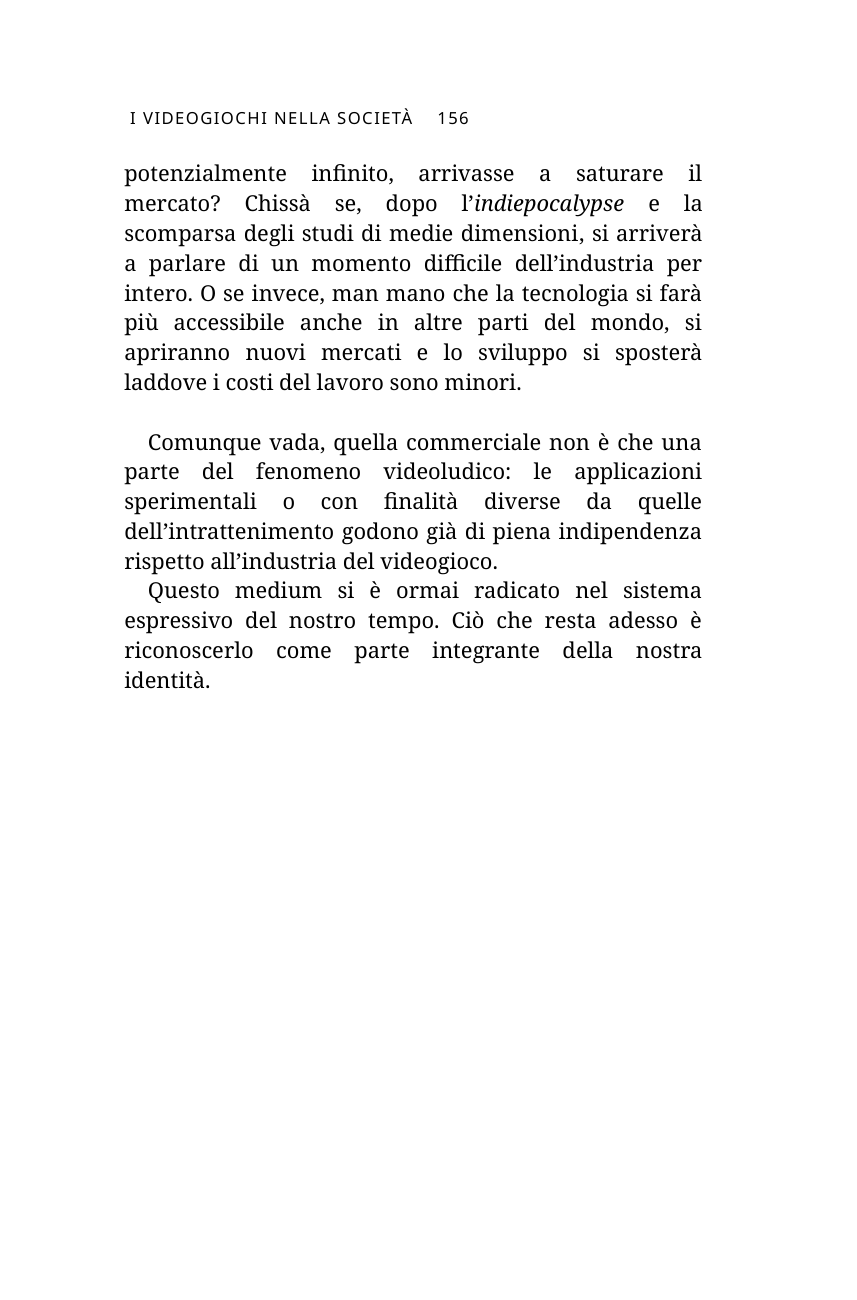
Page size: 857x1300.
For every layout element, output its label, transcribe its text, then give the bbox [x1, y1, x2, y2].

text Comunque vada, quella commerciale non è che una parte del fenomeno videoludico: le applicazioni sperimentali o con finalità diverse da quelle dell’intrattenimento godono già di piena indipendenza rispetto all’industria del videogioco. [124, 427, 703, 576]
text Questo medium si è ormai radicato nel sistema espressivo del nostro tempo. Ciò che resta adesso è riconoscerlo co­me parte integrante della nostra identità. [124, 576, 703, 695]
text potenzialmente infinito, arrivasse a saturare il mercato? Chissà se, dopo l’indiepocalypse e la scomparsa degli studi di medie dimensioni, si arriverà a parlare di un momento difficile dell’industria per intero. O se invece, man mano che la tecnologia si farà più accessibile anche in altre parti del mondo, si apriranno nuovi mercati e lo sviluppo si sposterà laddove i costi del lavoro sono minori. [124, 158, 703, 397]
